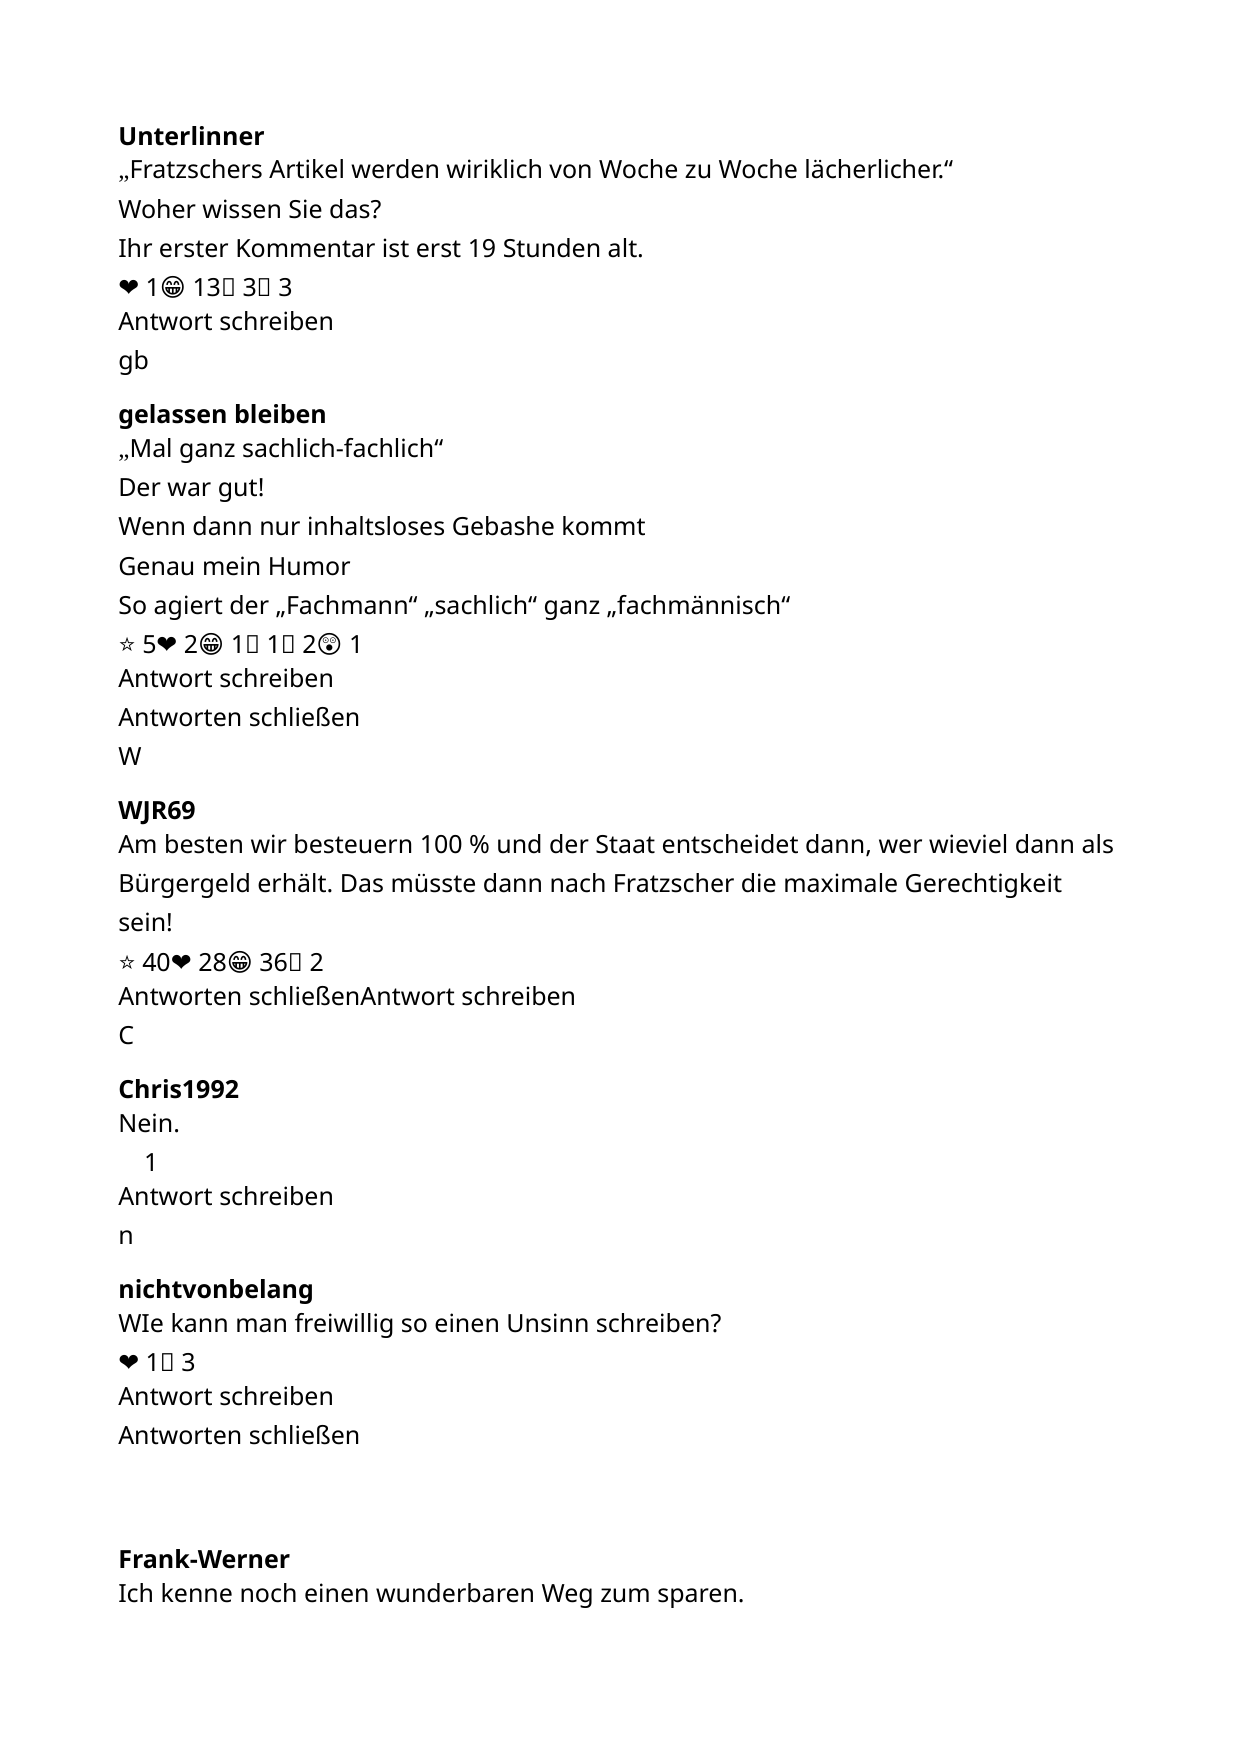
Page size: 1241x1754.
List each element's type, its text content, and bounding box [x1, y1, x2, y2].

text Antworten schließen [118, 700, 1122, 734]
text Genau mein Humor [118, 548, 1122, 582]
text Antwort schreiben [118, 661, 1122, 695]
text gb [118, 343, 1122, 377]
text Ihr erster Kommentar ist erst 19 Stunden alt. [118, 231, 1122, 264]
text Antwort schreiben [118, 304, 1122, 338]
text Wenn dann nur inhaltsloses Gebashe kommt [118, 509, 1122, 543]
text Antwort schreiben [118, 1178, 1122, 1213]
text ⭐️ 5❤️ 2😁 1🙁 1🤨 2😲 1 [118, 627, 1122, 661]
text W [118, 739, 1122, 773]
text ❤️ 1😁 13🙁 3🤨 3 [118, 270, 1122, 304]
text Am besten wir besteuern 100 % und der Staat entscheidet dann, wer wieviel dann als Bürgergeld erhält. Das müsste dann nach Fratzscher die maximale Gerechtigkeit sein! [118, 827, 1122, 939]
text n [118, 1218, 1122, 1252]
text Der war gut! [118, 470, 1122, 504]
subtitle Unterlinner [118, 118, 1122, 152]
text ⭐️ 40❤️ 28😁 36🙁 2 [118, 944, 1122, 978]
text So agiert der „Fachmann“ „sachlich“ ganz „fachmännisch“ [118, 587, 1122, 621]
subtitle WJR69 [118, 793, 1122, 827]
subtitle Chris1992 [118, 1071, 1122, 1105]
subtitle gelassen bleiben [118, 397, 1122, 431]
subtitle nichtvonbelang [118, 1271, 1122, 1306]
text Antwort schreiben [118, 1379, 1122, 1413]
text Antworten schließenAntwort schreiben [118, 978, 1122, 1012]
subtitle Frank-Werner [118, 1542, 1122, 1576]
text Ich kenne noch einen wunderbaren Weg zum sparen. [118, 1576, 1122, 1610]
text Antworten schließen [118, 1418, 1122, 1452]
text „Fratzschers Artikel werden wiriklich von Woche zu Woche lächerlicher.“ [118, 152, 1122, 186]
text Woher wissen Sie das? [118, 191, 1122, 225]
text WIe kann man freiwillig so einen Unsinn schreiben? [118, 1306, 1122, 1339]
text ❤️ 1🤨 3 [118, 1345, 1122, 1379]
text 🤨 1 [118, 1144, 1122, 1178]
text C [118, 1017, 1122, 1052]
text „Mal ganz sachlich-fachlich“ [118, 431, 1122, 465]
text Nein. [118, 1105, 1122, 1139]
